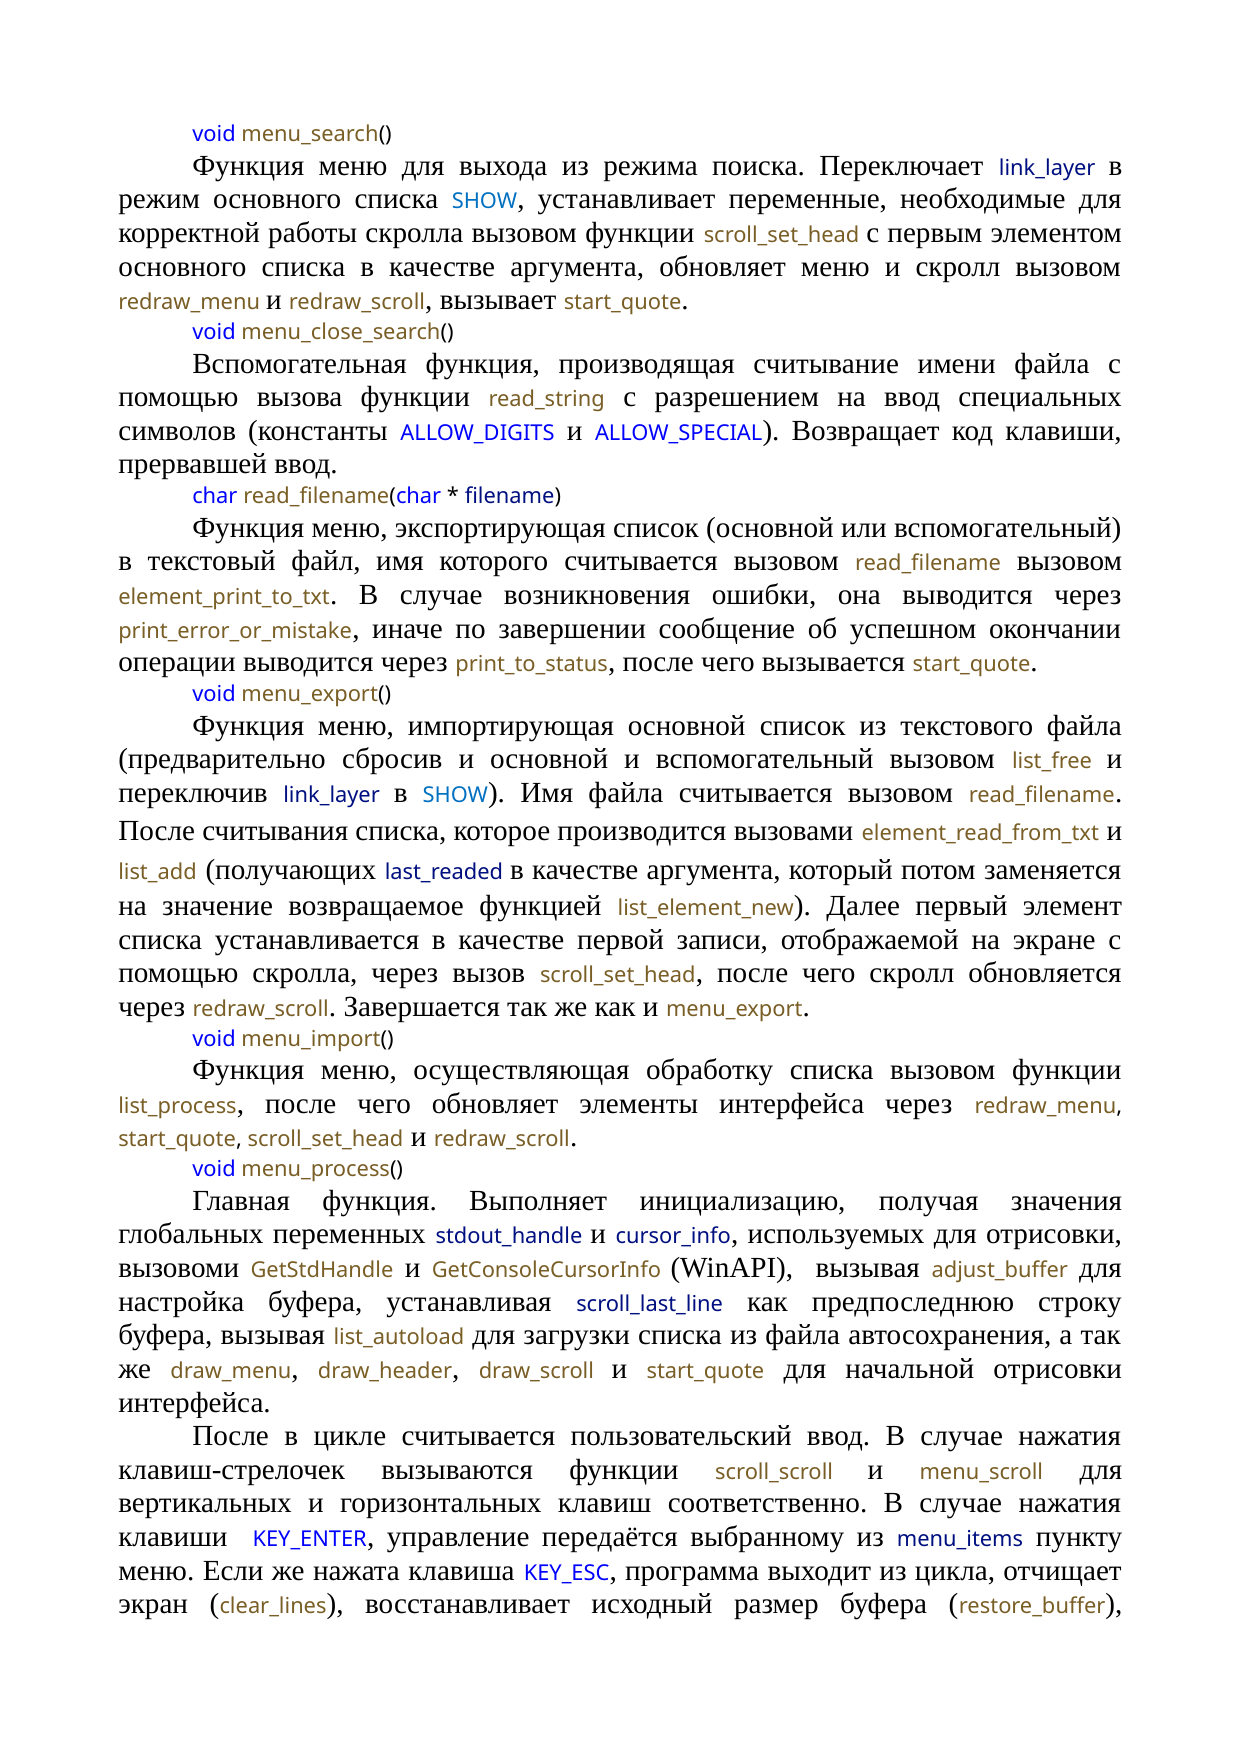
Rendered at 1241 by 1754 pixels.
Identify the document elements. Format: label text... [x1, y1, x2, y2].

text void menu_import() [118, 1023, 1122, 1052]
text void menu_search() [118, 118, 1122, 148]
text Функция меню для выхода из режима поиска. Переключает link_layer в режим основного списка SHOW, устанавливает переменные, необходимые для корректной работы скролла вызовом функции scroll_set_head с первым элементом основного списка в качестве аргумента, обновляет меню и скролл вызовом redraw_menu и redraw_scroll, вызывает start_quote. [118, 148, 1122, 316]
text void menu_close_search() [118, 316, 1122, 346]
text char read_filename(char * filename) [118, 480, 1122, 510]
text Функция меню, экспортирующая список (основной или вспомогательный) в текстовый файл, имя которого считывается вызовом read_filename вызовом element_print_to_txt. В случае возникновения ошибки, она выводится через print_error_or_mistake, иначе по завершении сообщение об успешном окончании операции выводится через print_to_status, после чего вызывается start_quote. [118, 510, 1122, 678]
text Функция меню, осуществляющая обработку списка вызовом функции list_process, после чего обновляет элементы интерфейса через redraw_menu, start_quote, scroll_set_head и redraw_scroll. [118, 1052, 1122, 1153]
text Вспомогательная функция, производящая считывание имени файла с помощью вызова функции read_string с разрешением на ввод специальных символов (константы ALLOW_DIGITS и ALLOW_SPECIAL). Возвращает код клавиши, прервавшей ввод. [118, 346, 1122, 480]
text Функция меню, импортирующая основной список из текстового файла (предварительно сбросив и основной и вспомогательный вызовом list_free и переключив link_layer в SHOW). Имя файла считывается вызовом read_filename. После считывания списка, которое производится вызовами element_read_from_txt и list_add (получающих last_readed в качестве аргумента, который потом заменяется на значение возвращаемое функцией list_element_new). Далее первый элемент списка устанавливается в качестве первой записи, отображаемой на экране с помощью скролла, через вызов scroll_set_head, после чего скролл обновляется через redraw_scroll. Завершается так же как и menu_export. [118, 708, 1122, 1023]
text void menu_export() [118, 678, 1122, 708]
text Главная функция. Выполняет инициализацию, получая значения глобальных переменных stdout_handle и cursor_info, используемых для отрисовки, вызовоми GetStdHandle и GetConsoleCursorInfo (WinAPI), вызывая adjust_buffer для настройка буфера, устанавливая scroll_last_line как предпоследнюю строку буфера, вызывая list_autoload для загрузки списка из файла автосохранения, а так же draw_menu, draw_header, draw_scroll и start_quote для начальной отрисовки интерфейса. [118, 1183, 1122, 1418]
text void menu_process() [118, 1153, 1122, 1183]
text После в цикле считывается пользовательский ввод. В случае нажатия клавиш-стрелочек вызываются функции scroll_scroll и menu_scroll для вертикальных и горизонтальных клавиш соответственно. В случае нажатия клавиши KEY_ENTER, управление передаётся выбранному из menu_items пункту меню. Если же нажата клавиша KEY_ESC, программа выходит из цикла, отчищает экран (clear_lines), восстанавливает исходный размер буфера (restore_buffer), [118, 1418, 1122, 1620]
